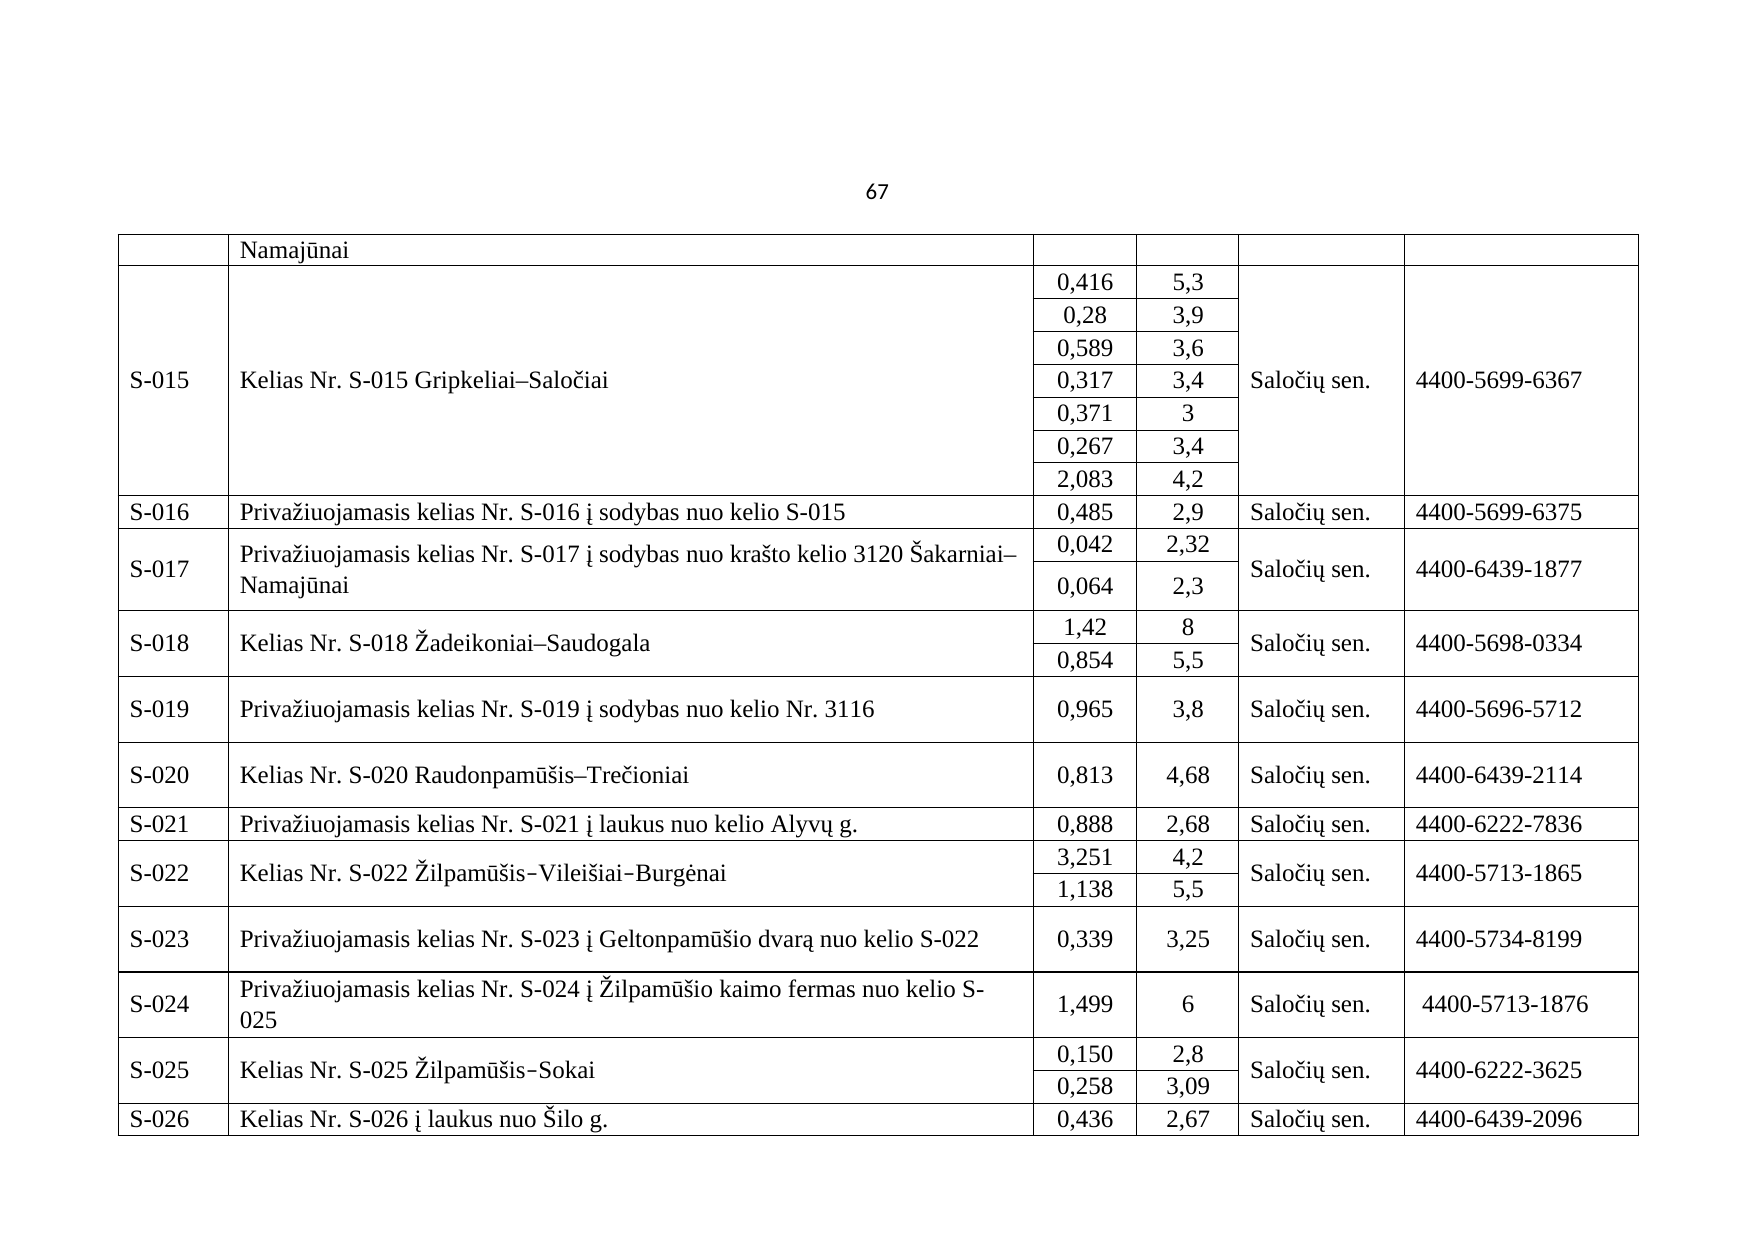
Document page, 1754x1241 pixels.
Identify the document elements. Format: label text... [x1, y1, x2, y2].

table_cell Saločių sen. [1239, 841, 1404, 906]
table_cell S-021 [119, 808, 228, 840]
table_cell Saločių sen. [1239, 1104, 1404, 1135]
table_cell S-019 [119, 677, 228, 742]
table_cell S-017 [119, 529, 228, 610]
table_cell S-026 [119, 1104, 228, 1135]
table_cell [1137, 235, 1238, 265]
table_cell 2,083 [1034, 463, 1136, 495]
table_cell [1239, 235, 1404, 265]
table_cell S-023 [119, 907, 228, 971]
table_cell 0,150 [1034, 1038, 1136, 1070]
table_cell Privažiuojamasis kelias Nr. S-024 į Žilpamūšio kaimo fermas nuo kelio S-025 [229, 973, 1033, 1037]
table_cell Privažiuojamasis kelias Nr. S-019 į sodybas nuo kelio Nr. 3116 [229, 677, 1033, 742]
table_cell 3,4 [1137, 431, 1238, 462]
table_cell S-024 [119, 973, 228, 1037]
table_cell Saločių sen. [1239, 743, 1404, 807]
table_cell 4,68 [1137, 743, 1238, 807]
table_cell 3,09 [1137, 1071, 1238, 1103]
table_cell 4400-5734-8199 [1405, 907, 1638, 971]
table_cell 0,371 [1034, 398, 1136, 429]
table_cell 4400-5713-1865 [1405, 841, 1638, 906]
table_cell 3,251 [1034, 841, 1136, 873]
table_cell [119, 235, 228, 265]
table_cell 2,8 [1137, 1038, 1238, 1070]
table_cell 4400-5699-6367 [1405, 266, 1638, 495]
table_cell 2,3 [1137, 562, 1238, 610]
table_cell Kelias Nr. S-015 Gripkeliai–Saločiai [229, 266, 1033, 495]
table_cell Kelias Nr. S-020 Raudonpamūšis–Trečioniai [229, 743, 1033, 807]
table_cell 0,28 [1034, 299, 1136, 331]
table_cell 5,3 [1137, 266, 1238, 298]
table_cell 0,267 [1034, 431, 1136, 462]
table_cell 0,965 [1034, 677, 1136, 742]
table_cell 3,6 [1137, 332, 1238, 364]
table_cell 4400-6439-1877 [1405, 529, 1638, 610]
table_cell S-018 [119, 611, 228, 676]
table_cell 1,42 [1034, 611, 1136, 643]
table_cell 4400-5699-6375 [1405, 496, 1638, 528]
table_cell Kelias Nr. S-025 Žilpamūšis–Sokai [229, 1038, 1033, 1103]
table_cell 0,589 [1034, 332, 1136, 364]
table_cell 4400-5698-0334 [1405, 611, 1638, 676]
table_cell 4,2 [1137, 463, 1238, 495]
table_cell 6 [1137, 973, 1238, 1037]
table_cell 2,9 [1137, 496, 1238, 528]
table_cell S-022 [119, 841, 228, 906]
table_cell 4400-6222-3625 [1405, 1038, 1638, 1103]
table_cell Privažiuojamasis kelias Nr. S-021 į laukus nuo kelio Alyvų g. [229, 808, 1033, 840]
table_cell 0,064 [1034, 562, 1136, 610]
table_cell Kelias Nr. S-018 Žadeikoniai–Saudogala [229, 611, 1033, 676]
table_cell 1,138 [1034, 874, 1136, 906]
table_cell Saločių sen. [1239, 496, 1404, 528]
table_cell [1034, 235, 1136, 265]
table_cell 3 [1137, 398, 1238, 429]
table_cell S-020 [119, 743, 228, 807]
table_cell Saločių sen. [1239, 808, 1404, 840]
table_cell 3,25 [1137, 907, 1238, 971]
table_cell 4400-5713-1876 [1405, 973, 1638, 1037]
table_cell Kelias Nr. S-022 Žilpamūšis–Vileišiai–Burgėnai [229, 841, 1033, 906]
table_cell Saločių sen. [1239, 973, 1404, 1037]
table_cell Saločių sen. [1239, 529, 1404, 610]
table_cell 5,5 [1137, 874, 1238, 906]
table_cell 4,2 [1137, 841, 1238, 873]
table_cell Privažiuojamasis kelias Nr. S-023 į Geltonpamūšio dvarą nuo kelio S-022 [229, 907, 1033, 971]
table_cell 0,042 [1034, 529, 1136, 561]
table_cell Saločių sen. [1239, 677, 1404, 742]
table_cell 0,339 [1034, 907, 1136, 971]
table_cell 3,8 [1137, 677, 1238, 742]
table_cell 3,9 [1137, 299, 1238, 331]
table_cell S-016 [119, 496, 228, 528]
table_cell 4400-6222-7836 [1405, 808, 1638, 840]
table_cell 0,416 [1034, 266, 1136, 298]
table_cell 2,68 [1137, 808, 1238, 840]
table_cell 3,4 [1137, 365, 1238, 397]
table_cell 0,888 [1034, 808, 1136, 840]
table_cell 2,67 [1137, 1104, 1238, 1135]
table_cell Saločių sen. [1239, 611, 1404, 676]
table_cell 0,813 [1034, 743, 1136, 807]
table_cell 0,436 [1034, 1104, 1136, 1135]
table_cell 8 [1137, 611, 1238, 643]
table_cell 4400-6439-2114 [1405, 743, 1638, 807]
table_cell S-015 [119, 266, 228, 495]
table_cell S-025 [119, 1038, 228, 1103]
table_cell Saločių sen. [1239, 1038, 1404, 1103]
table_cell Privažiuojamasis kelias Nr. S-016 į sodybas nuo kelio S-015 [229, 496, 1033, 528]
table_cell 2,32 [1137, 529, 1238, 561]
table_cell [1405, 235, 1638, 265]
table_cell Saločių sen. [1239, 907, 1404, 971]
table_cell Kelias Nr. S-026 į laukus nuo Šilo g. [229, 1104, 1033, 1135]
table_cell 0,258 [1034, 1071, 1136, 1103]
table_cell 4400-6439-2096 [1405, 1104, 1638, 1135]
table_cell Saločių sen. [1239, 266, 1404, 495]
table_cell 0,317 [1034, 365, 1136, 397]
table_cell 4400-5696-5712 [1405, 677, 1638, 742]
table_cell Namajūnai [229, 235, 1033, 265]
table_cell 0,854 [1034, 644, 1136, 676]
table_cell 1,499 [1034, 973, 1136, 1037]
table_cell 5,5 [1137, 644, 1238, 676]
table_cell Privažiuojamasis kelias Nr. S-017 į sodybas nuo krašto kelio 3120 Šakarniai–Namajūnai [229, 529, 1033, 610]
table_cell 0,485 [1034, 496, 1136, 528]
